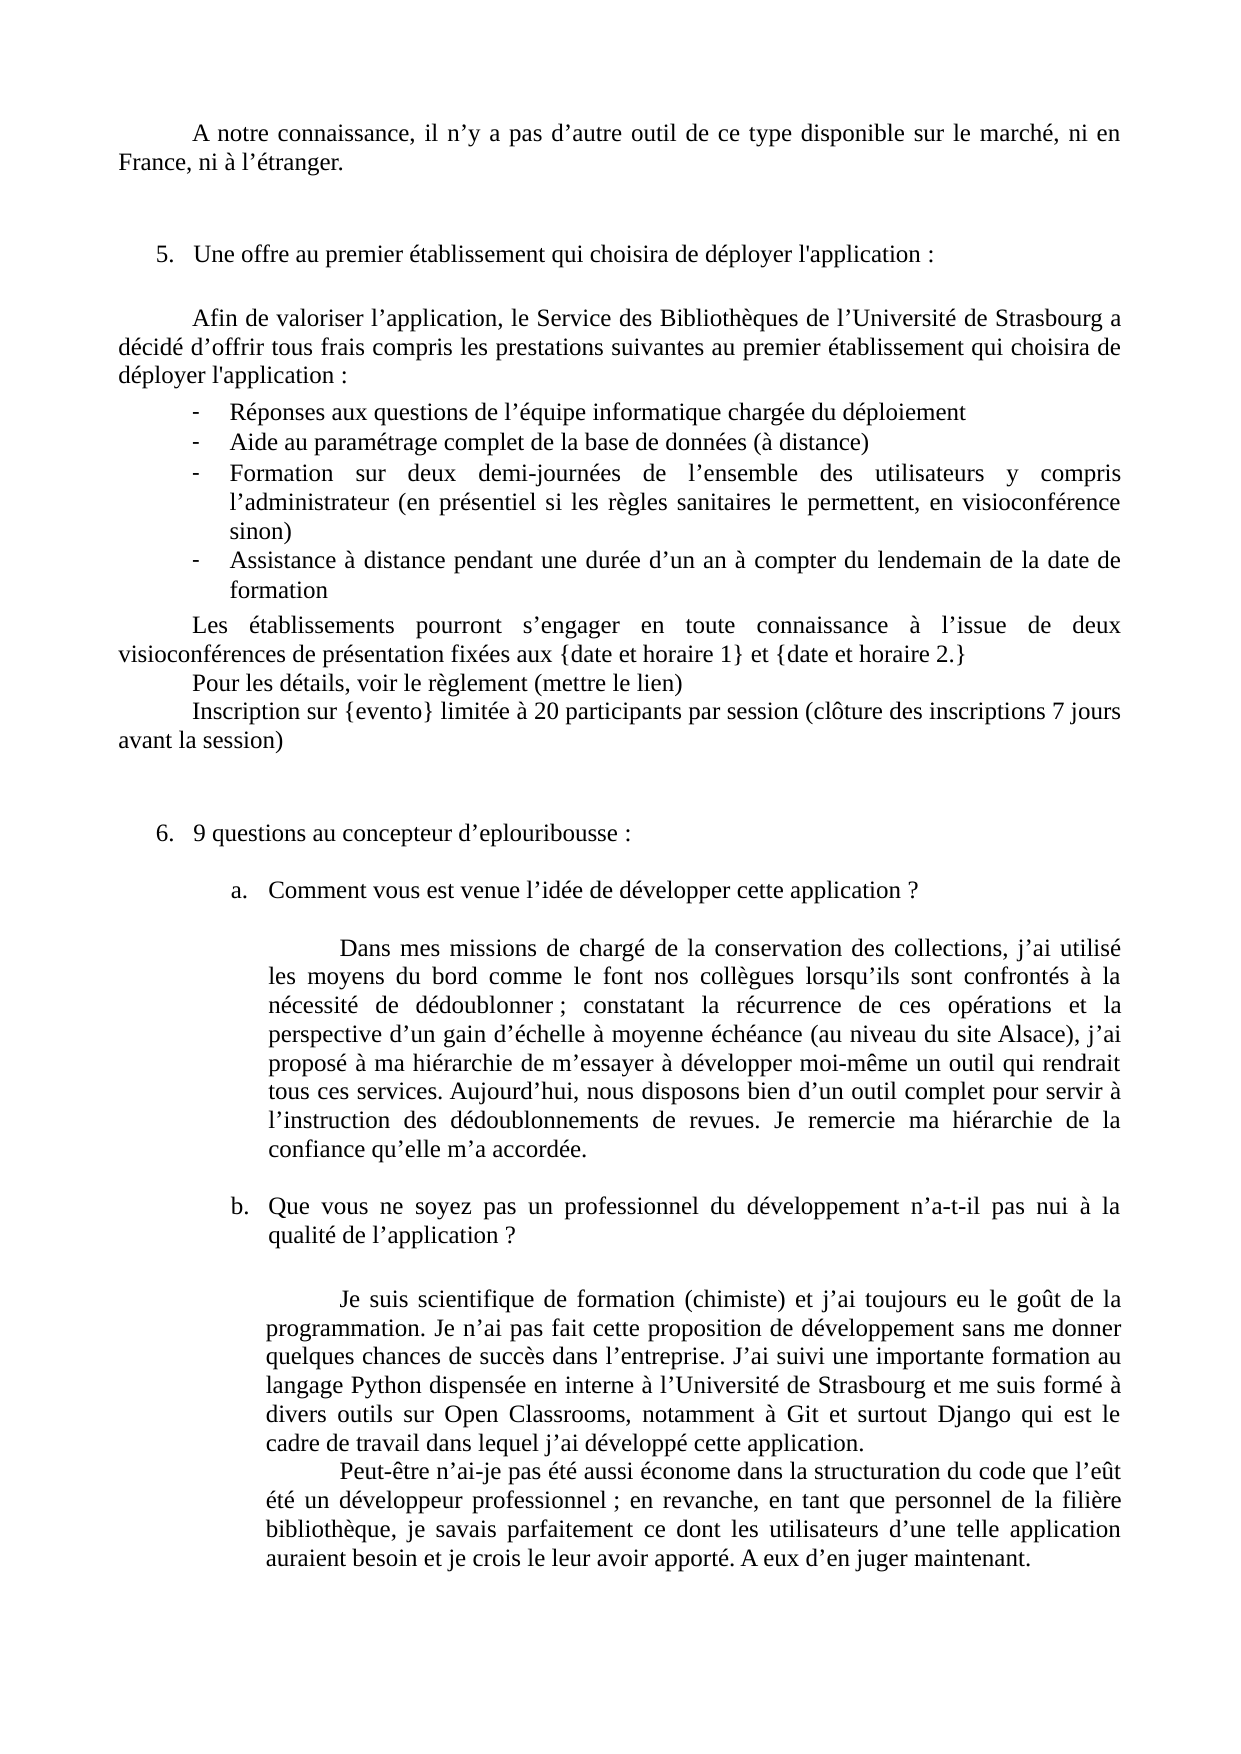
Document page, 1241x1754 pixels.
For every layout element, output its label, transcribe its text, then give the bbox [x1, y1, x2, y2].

text Les établissements pourront s’engager en toute connaissance à l’issue de deux visioconférences de présentation fixées aux {date et horaire 1} et {date et horaire 2.} [118, 610, 1122, 668]
text Afin de valoriser l’application, le Service des Bibliothèques de l’Université de Strasbourg a décidé d’offrir tous frais compris les prestations suivantes au premier établissement qui choisira de déployer l'application : [118, 303, 1122, 389]
text Peut-être n’ai-je pas été aussi économe dans la structuration du code que l’eût été un développeur professionnel ; en revanche, en tant que personnel de la filière bibliothèque, je savais parfaitement ce dont les utilisateurs d’une telle application auraient besoin et je crois le leur avoir apporté. A eux d’en juger maintenant. [266, 1456, 1122, 1571]
text Je suis scientifique de formation (chimiste) et j’ai toujours eu le goût de la programmation. Je n’ai pas fait cette proposition de développement sans me donner quelques chances de succès dans l’entreprise. J’ai suivi une importante formation au langage Python dispensée en interne à l’Université de Strasbourg et me suis formé à divers outils sur Open Classrooms, notamment à Git et surtout Django qui est le cadre de travail dans lequel j’ai développé cette application. [266, 1284, 1122, 1456]
list Que vous ne soyez pas un professionnel du développement n’a-t-il pas nui à la qualité de l’application ? [231, 1191, 1122, 1249]
list Réponses aux questions de l’équipe informatique chargée du déploiement [192, 396, 1122, 426]
list Dans mes missions de chargé de la conservation des collections, j’ai utilisé les moyens du bord comme le font nos collègues lorsqu’ils sont confrontés à la nécessité de dédoublonner ; constatant la récurrence de ces opérations et la perspective d’un gain d’échelle à moyenne échéance (au niveau du site Alsace), j’ai proposé à ma hiérarchie de m’essayer à développer moi-même un outil qui rendrait tous ces services. Aujourd’hui, nous disposons bien d’un outil complet pour servir à l’instruction des dédoublonnements de revues. Je remercie ma hiérarchie de la confiance qu’elle m’a accordée. [268, 933, 1122, 1163]
list Une offre au premier établissement qui choisira de déployer l'application : [156, 239, 1122, 268]
text Pour les détails, voir le règlement (mettre le lien) [118, 668, 1122, 696]
text Inscription sur {evento} limitée à 20 participants par session (clôture des inscriptions 7 jours avant la session) [118, 696, 1122, 754]
list Comment vous est venue l’idée de développer cette application ? [231, 875, 1122, 904]
list Aide au paramétrage complet de la base de données (à distance) [192, 426, 1122, 457]
text A notre connaissance, il n’y a pas d’autre outil de ce type disponible sur le marché, ni en France, ni à l’étranger. [118, 118, 1122, 176]
list Formation sur deux demi-journées de l’ensemble des utilisateurs y compris l’administrateur (en présentiel si les règles sanitaires le permettent, en visioconférence sinon) [192, 457, 1122, 545]
list 9 questions au concepteur d’eplouribousse : [156, 818, 1122, 846]
list Assistance à distance pendant une durée d’un an à compter du lendemain de la date de formation [192, 545, 1122, 604]
